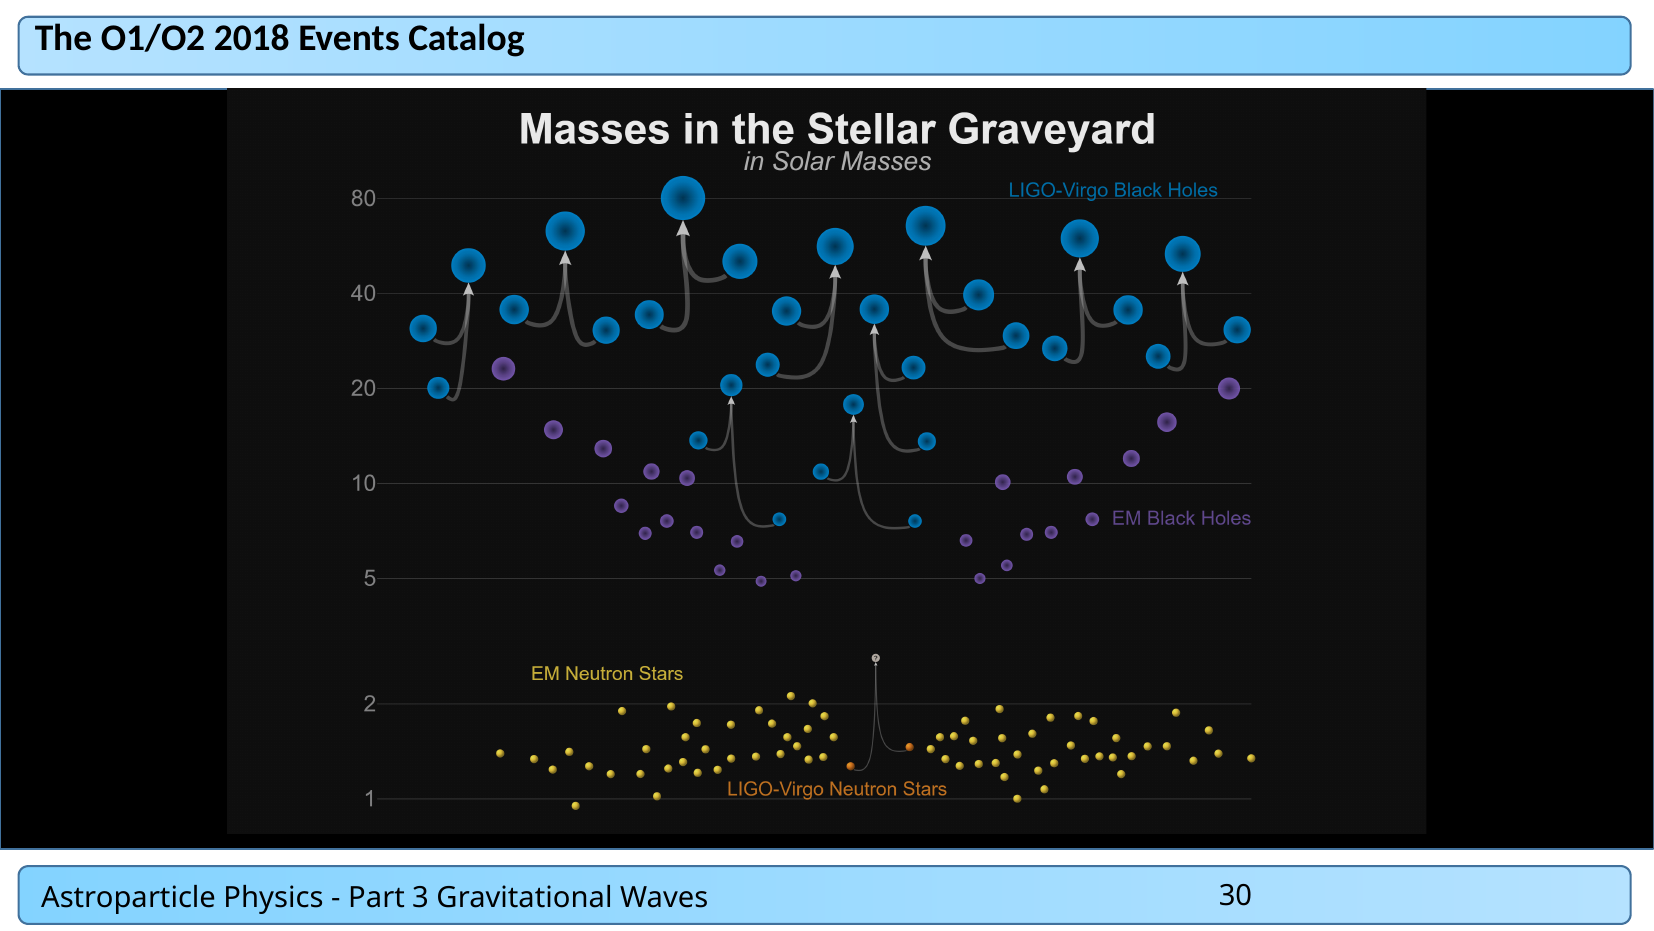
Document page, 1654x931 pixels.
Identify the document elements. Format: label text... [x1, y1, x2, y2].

text_box The O1/O2 2018 Events Catalog [19, 15, 1585, 76]
text_box [0, 89, 1654, 849]
text_box Astroparticle Physics - Part 3 Gravitational Waves [40, 876, 939, 931]
picture [227, 88, 1427, 834]
text_box [1218, 873, 1604, 931]
